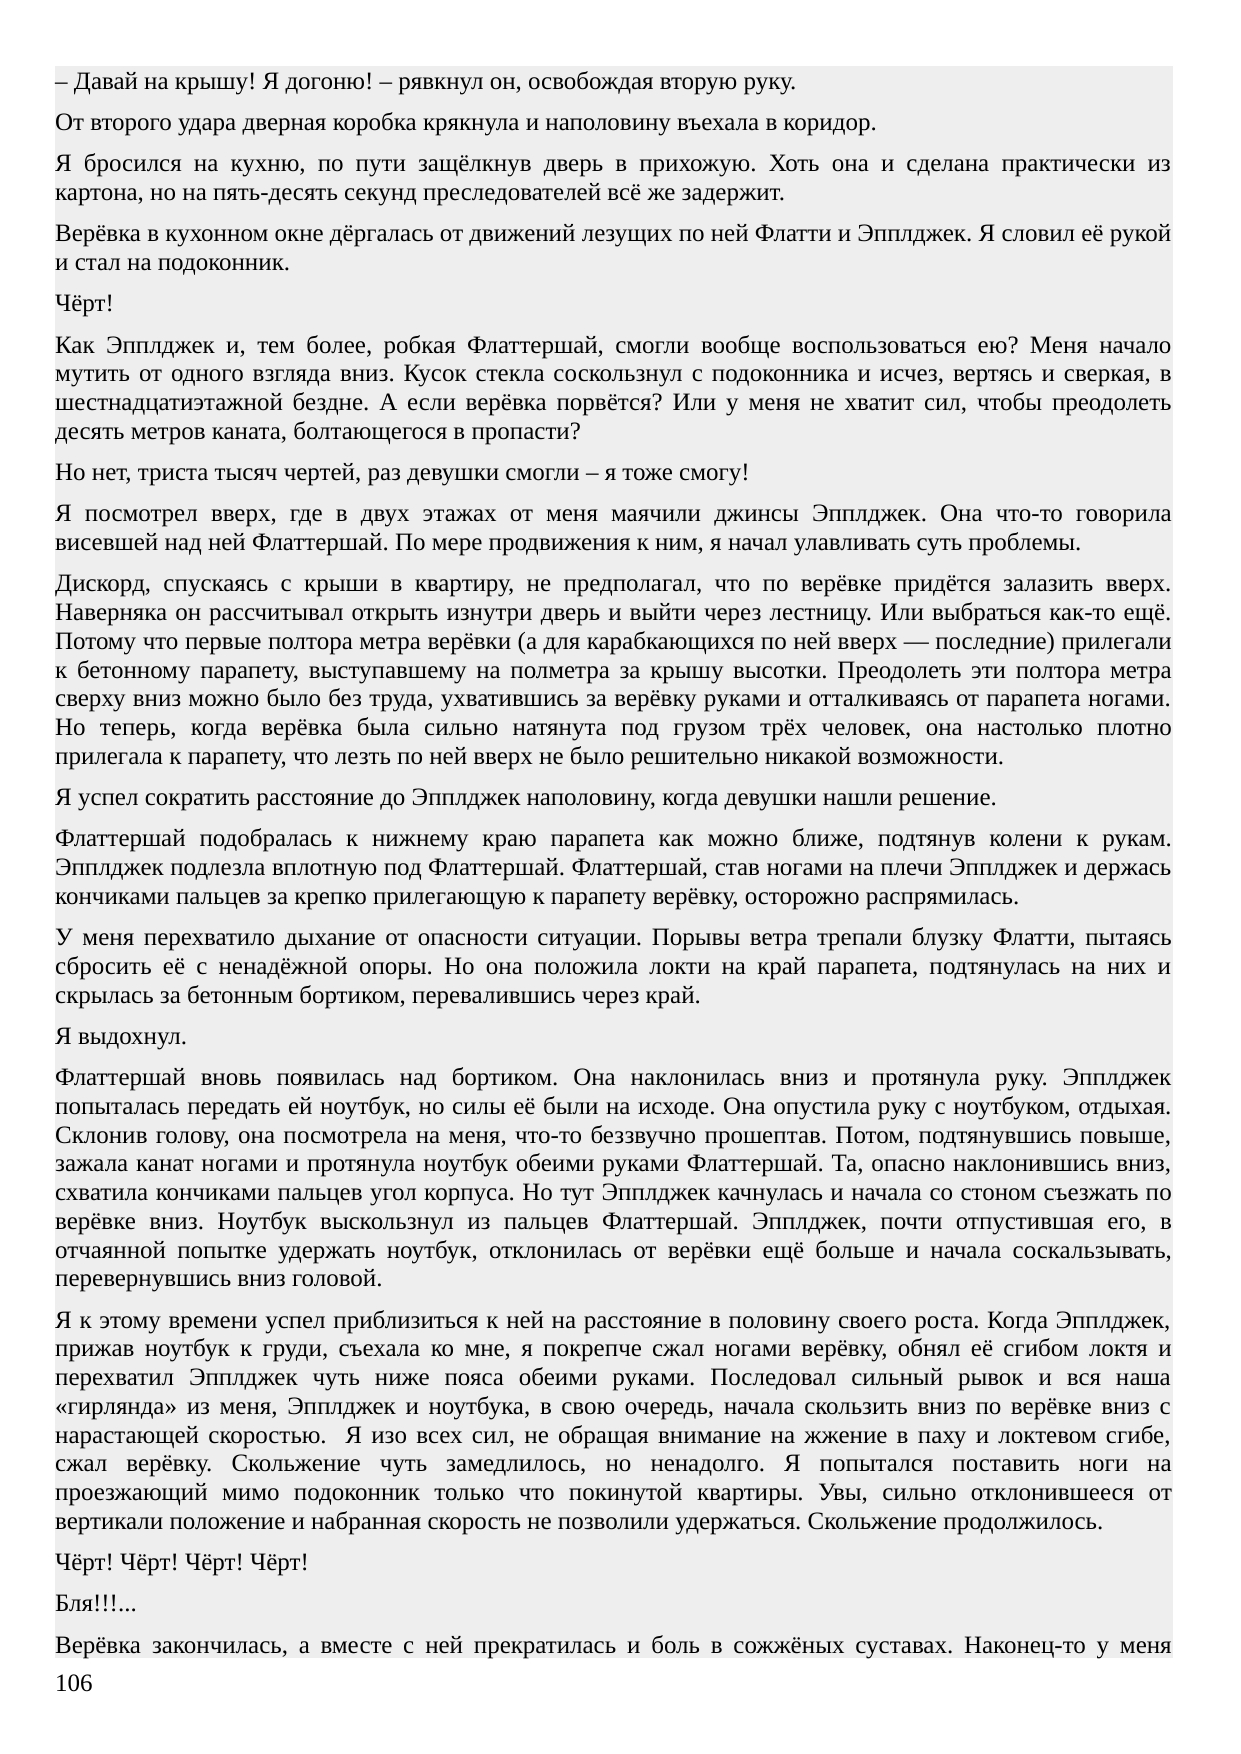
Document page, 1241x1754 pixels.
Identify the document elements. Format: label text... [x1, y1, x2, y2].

text Я посмотрел вверх, где в двух этажах от меня маячили джинсы Эпплджек. Она что-то говорила висевшей над ней Флаттершай. По мере продвижения к ним, я начал улавливать суть проблемы. [55, 498, 1173, 556]
text Как Эпплджек и, тем более, робкая Флаттершай, смогли вообще воспользоваться ею? Меня начало мутить от одного взгляда вниз. Кусок стекла соскользнул с подоконника и исчез, вертясь и сверкая, в шестнадцатиэтажной бездне. А если верёвка порвётся? Или у меня не хватит сил, чтобы преодолеть десять метров каната, болтающегося в пропасти? [55, 330, 1173, 445]
text Чёрт! Чёрт! Чёрт! Чёрт! [55, 1547, 1173, 1576]
text Верёвка в кухонном окне дёргалась от движений лезущих по ней Флатти и Эпплджек. Я словил её рукой и стал на подоконник. [55, 218, 1173, 276]
text От второго удара дверная коробка крякнула и наполовину въехала в коридор. [55, 107, 1173, 136]
text Но нет, триста тысяч чертей, раз девушки смогли – я тоже смогу! [55, 457, 1173, 486]
text У меня перехватило дыхание от опасности ситуации. Порывы ветра трепали блузку Флатти, пытаясь сбросить её с ненадёжной опоры. Но она положила локти на край парапета, подтянулась на них и скрылась за бетонным бортиком, перевалившись через край. [55, 922, 1173, 1008]
text Флаттершай подобралась к нижнему краю парапета как можно ближе, подтянув колени к рукам. Эпплджек подлезла вплотную под Флаттершай. Флаттершай, став ногами на плечи Эпплджек и держась кончиками пальцев за крепко прилегающую к парапету верёвку, осторожно распрямилась. [55, 823, 1173, 910]
text Я бросился на кухню, по пути защёлкнув дверь в прихожую. Хоть она и сделана практически из картона, но на пять-десять секунд преследователей всё же задержит. [55, 148, 1173, 206]
text Чёрт! [55, 288, 1173, 317]
text Дискорд, спускаясь с крыши в квартиру, не предполагал, что по верёвке придётся залазить вверх. Наверняка он рассчитывал открыть изнутри дверь и выйти через лестницу. Или выбраться как-то ещё. Потому что первые полтора метра верёвки (а для карабкающихся по ней вверх — последние) прилегали к бетонному парапету, выступавшему на полметра за крышу высотки. Преодолеть эти полтора метра сверху вниз можно было без труда, ухватившись за верёвку руками и отталкиваясь от парапета ногами. Но теперь, когда верёвка была сильно натянута под грузом трёх человек, она настолько плотно прилегала к парапету, что лезть по ней вверх не было решительно никакой возможности. [55, 568, 1173, 770]
text – Давай на крышу! Я догоню! – рявкнул он, освобождая вторую руку. [55, 66, 1173, 95]
text Флаттершай вновь появилась над бортиком. Она наклонилась вниз и протянула руку. Эпплджек попыталась передать ей ноутбук, но силы её были на исходе. Она опустила руку с ноутбуком, отдыхая. Склонив голову, она посмотрела на меня, что-то беззвучно прошептав. Потом, подтянувшись повыше, зажала канат ногами и протянула ноутбук обеими руками Флаттершай. Та, опасно наклонившись вниз, схватила кончиками пальцев угол корпуса. Но тут Эпплджек качнулась и начала со стоном съезжать по верёвке вниз. Ноутбук выскользнул из пальцев Флаттершай. Эпплджек, почти отпустившая его, в отчаянной попытке удержать ноутбук, отклонилась от верёвки ещё больше и начала соскальзывать, перевернувшись вниз головой. [55, 1062, 1173, 1292]
text Верёвка закончилась, а вместе с ней прекратилась и боль в сожжёных суставах. Наконец-то у меня [55, 1630, 1173, 1658]
text Бля!!!... [55, 1588, 1173, 1617]
text Я успел сократить расстояние до Эпплджек наполовину, когда девушки нашли решение. [55, 782, 1173, 811]
text Я к этому времени успел приблизиться к ней на расстояние в половину своего роста. Когда Эпплджек, прижав ноутбук к груди, съехала ко мне, я покрепче сжал ногами верёвку, обнял её сгибом локтя и перехватил Эпплджек чуть ниже пояса обеими руками. Последовал сильный рывок и вся наша «гирлянда» из меня, Эпплджек и ноутбука, в свою очередь, начала скользить вниз по верёвке вниз с нарастающей скоростью. Я изо всех сил, не обращая внимание на жжение в паху и локтевом сгибе, сжал верёвку. Скольжение чуть замедлилось, но ненадолго. Я попытался поставить ноги на проезжающий мимо подоконник только что покинутой квартиры. Увы, сильно отклонившееся от вертикали положение и набранная скорость не позволили удержаться. Скольжение продолжилось. [55, 1305, 1173, 1535]
text Я выдохнул. [55, 1021, 1173, 1050]
